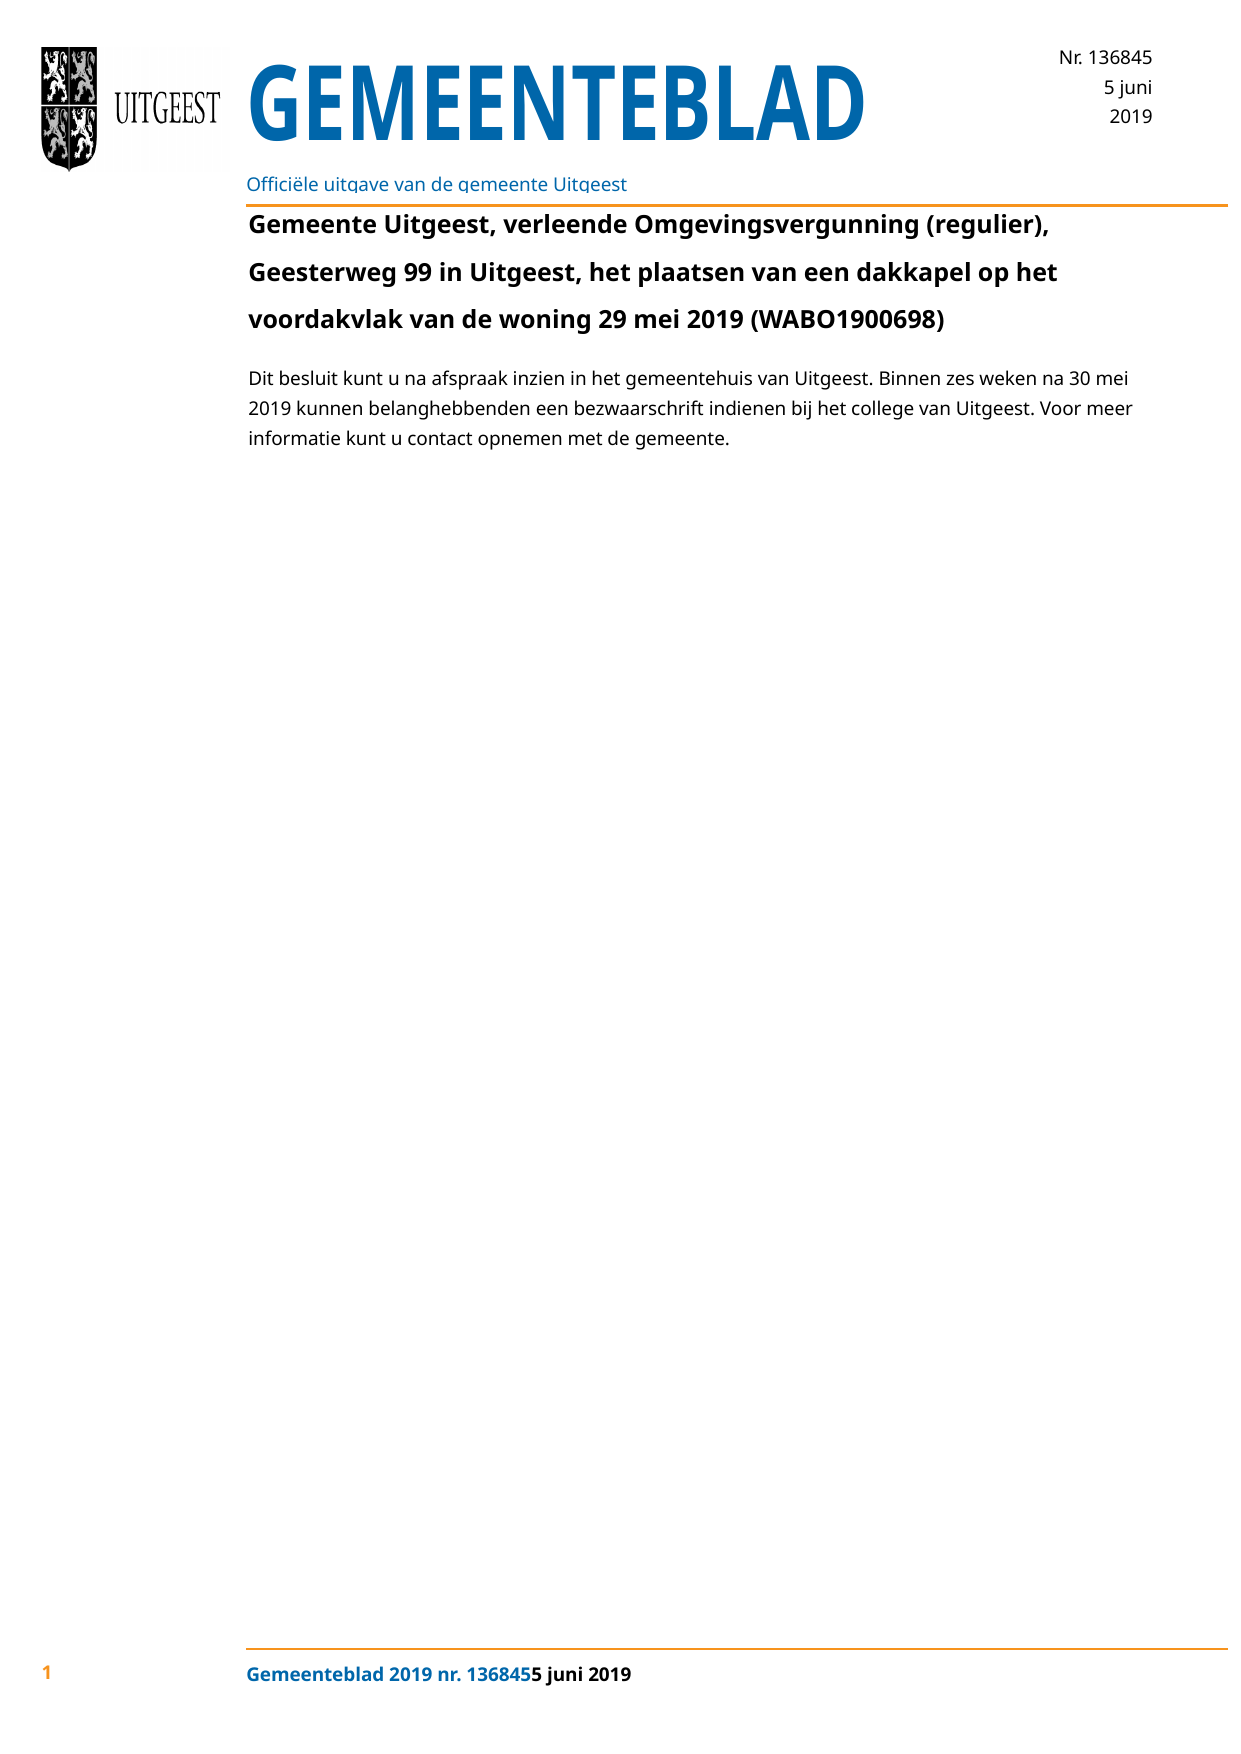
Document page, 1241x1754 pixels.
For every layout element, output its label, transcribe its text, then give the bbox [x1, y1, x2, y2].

text Dit besluit kunt u na afspraak inzien in het gemeentehuis van Uitgeest. Binnen zes weken na 30 mei 2019 kunnen belanghebbenden een bezwaarschrift indienen bij het college van Uitgeest. Voor meer informatie kunt u contact opnemen met de gemeente. [248, 366, 1152, 450]
picture [41, 47, 231, 172]
text Gemeente Uitgeest, verleende Omgevingsvergunning (regulier), Geesterweg 99 in Uitgeest, het plaatsen van een dakkapel op het voordakvlak van de woning 29 mei 2019 (WABO1900698) [248, 207, 1152, 336]
